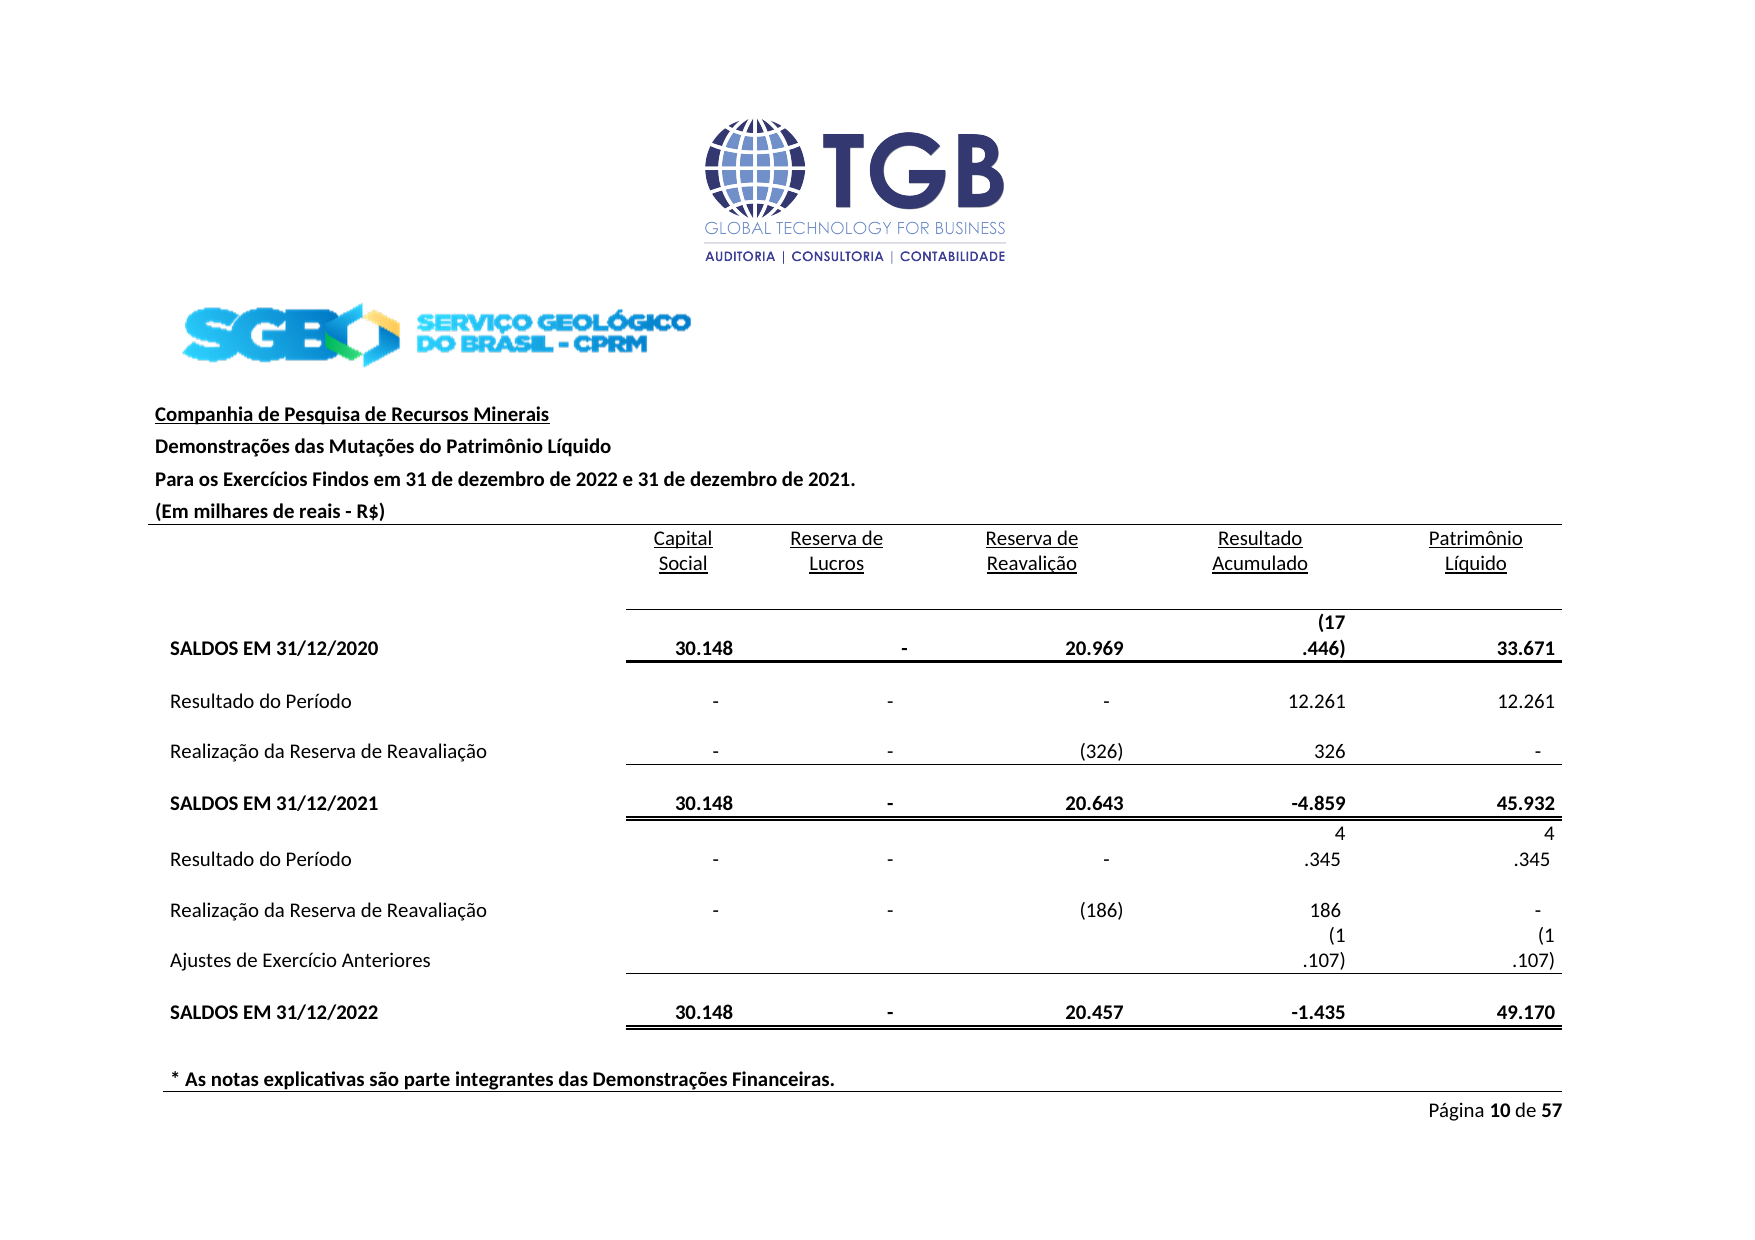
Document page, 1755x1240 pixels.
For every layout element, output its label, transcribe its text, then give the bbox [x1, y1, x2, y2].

table_cell 20.643 [933, 765, 1131, 816]
table_cell [148, 525, 163, 576]
table_cell [1371, 663, 1389, 713]
table_cell [661, 321, 671, 325]
table_cell [163, 329, 219, 362]
table_cell Patrimônio Líquido [1389, 525, 1562, 576]
table_cell [759, 492, 914, 524]
table_cell [1149, 922, 1167, 973]
table_cell [1149, 492, 1167, 524]
table_cell - [759, 765, 914, 816]
table_cell [1353, 765, 1371, 816]
table_cell [148, 660, 163, 713]
table_cell [915, 871, 933, 922]
table_cell Capital Social [626, 525, 740, 576]
table_cell [759, 1030, 914, 1059]
table_cell [1131, 765, 1149, 816]
table_header [163, 264, 626, 297]
table_cell [933, 297, 1131, 329]
table_cell [1149, 394, 1167, 427]
table_cell [1131, 297, 1149, 329]
table_cell SALDOS EM 31/12/2020 [163, 609, 626, 660]
table_cell [1149, 362, 1167, 394]
table_cell Reserva de Lucros [759, 525, 914, 576]
table_cell - [759, 713, 914, 764]
table_cell [626, 922, 740, 973]
table_cell [1353, 821, 1371, 871]
table_cell [1149, 871, 1167, 922]
table_cell [759, 362, 914, 394]
table_cell [1131, 394, 1149, 427]
table_header [933, 264, 1131, 297]
table_cell [1353, 1030, 1371, 1059]
table_cell [1131, 329, 1149, 362]
table_cell [1353, 610, 1371, 660]
table_cell [759, 427, 914, 459]
table_cell [1167, 576, 1353, 608]
table_cell - [759, 821, 914, 871]
table_cell [933, 427, 1131, 459]
table_cell [1149, 663, 1167, 713]
table_cell [1167, 362, 1353, 394]
table_cell [1371, 525, 1389, 576]
table_cell [1353, 362, 1371, 394]
table_cell [1371, 297, 1389, 329]
table_cell [1353, 394, 1371, 427]
table_cell [759, 297, 914, 329]
table_cell [915, 974, 933, 1025]
table_cell 20.457 [933, 974, 1131, 1025]
table_cell [1131, 871, 1149, 922]
table_cell [915, 713, 933, 764]
table_cell -4.859 [1167, 765, 1353, 816]
table_header [1149, 264, 1167, 297]
table_cell [1167, 1059, 1353, 1091]
table_cell [1149, 713, 1167, 764]
table_cell [1131, 610, 1149, 660]
table_cell [1371, 329, 1389, 362]
table_cell [1149, 821, 1167, 871]
table_cell - [1389, 871, 1562, 922]
table_cell [740, 1030, 758, 1059]
table_cell [1353, 297, 1371, 329]
table_cell (1.107) [1167, 922, 1353, 973]
table_cell 30.148 [626, 610, 740, 660]
table_cell [1167, 427, 1353, 459]
table_cell [1389, 576, 1562, 608]
table_cell 4.345 [1389, 821, 1562, 871]
table_cell - [759, 974, 914, 1025]
table_header [1353, 264, 1371, 297]
table_cell [163, 297, 626, 329]
table_cell [759, 922, 914, 973]
table_cell [1389, 492, 1562, 524]
table_cell [740, 974, 758, 1025]
table_cell [1389, 1030, 1562, 1059]
table_cell Para os Exercícios Findos em 31 de dezembro de 2022 e 31 de dezembro de 2021. [148, 459, 1389, 492]
table_cell [1389, 297, 1562, 329]
table_cell [915, 525, 933, 576]
table_cell [626, 492, 740, 524]
table_cell Realização da Reserva de Reavaliação [163, 713, 626, 764]
table_cell [1371, 610, 1389, 660]
table_cell [933, 922, 1131, 973]
table_cell [348, 319, 378, 329]
table_cell [740, 427, 758, 459]
table_cell * As notas explicativas são parte integrantes das Demonstrações Financeiras. [163, 1059, 1131, 1091]
table_cell [1131, 821, 1149, 871]
table_cell - [626, 871, 740, 922]
table_cell (326) [933, 713, 1131, 764]
table_cell [915, 362, 933, 394]
table_cell [1371, 871, 1389, 922]
table_cell [740, 329, 758, 362]
table_cell 20.969 [933, 610, 1131, 660]
table_cell [1371, 576, 1389, 608]
table_cell [626, 1030, 740, 1059]
table_cell Reserva de Reavalição [933, 525, 1131, 576]
table_cell 12.261 [1167, 663, 1353, 713]
table_cell [1131, 974, 1149, 1025]
table_cell [933, 492, 1131, 524]
table_cell [1149, 329, 1167, 362]
table_cell [1131, 525, 1149, 576]
table_cell [1149, 1059, 1167, 1091]
table_cell [1371, 713, 1389, 764]
table_cell [1353, 329, 1371, 362]
table_cell [1131, 663, 1149, 713]
table_cell [148, 816, 163, 871]
table_cell SALDOS EM 31/12/2021 [163, 764, 626, 816]
table_cell Resultado do Período [163, 816, 626, 871]
table_cell 45.932 [1389, 765, 1562, 816]
table_cell [148, 764, 163, 816]
table_cell [1149, 297, 1167, 329]
table_cell SALDOS EM 31/12/2022 [163, 973, 626, 1025]
table_cell [163, 362, 626, 394]
table_cell [626, 394, 740, 427]
table_header [1131, 264, 1149, 297]
table_cell 4.345 [1167, 821, 1353, 871]
table_cell [1371, 1059, 1389, 1091]
table_cell [1131, 713, 1149, 764]
table_cell [163, 576, 626, 608]
table_cell [626, 297, 740, 329]
table_cell [740, 576, 758, 608]
table_cell [1389, 394, 1562, 427]
table_cell [1353, 663, 1371, 713]
table_cell [759, 329, 914, 362]
table_cell [1353, 1059, 1371, 1091]
table_cell [255, 324, 277, 329]
table_cell [219, 354, 259, 362]
table_cell (Em milhares de reais - R$) [148, 492, 626, 524]
table_cell [1353, 492, 1371, 524]
table_cell [740, 713, 758, 764]
table_cell (1.107) [1389, 922, 1562, 973]
table_cell [148, 973, 163, 1025]
table_cell [163, 1025, 626, 1059]
table_cell [915, 663, 933, 713]
table_cell [1371, 1030, 1389, 1059]
table_cell 30.148 [626, 974, 740, 1025]
table_cell [759, 394, 914, 427]
table_header [1371, 264, 1389, 297]
table_cell Resultado Acumulado [1167, 525, 1353, 576]
table_cell [148, 922, 163, 973]
table_cell [1167, 1030, 1353, 1059]
table_cell [915, 492, 933, 524]
table_cell 12.261 [1389, 663, 1562, 713]
table_cell Resultado do Período [163, 660, 626, 713]
table_cell [740, 871, 758, 922]
table_cell [740, 922, 758, 973]
table_cell [1353, 713, 1371, 764]
table_cell [148, 609, 163, 660]
table_cell [915, 394, 933, 427]
table_cell [252, 329, 273, 346]
table_cell 49.170 [1389, 974, 1562, 1025]
table_cell [915, 765, 933, 816]
table_cell [915, 610, 933, 660]
table_cell [1149, 974, 1167, 1025]
table_cell 30.148 [626, 765, 740, 816]
table_cell [1371, 974, 1389, 1025]
table_cell [1389, 329, 1562, 362]
table_cell [1371, 362, 1389, 394]
table_cell - [626, 713, 740, 764]
table_cell [163, 525, 626, 576]
table_cell [148, 1059, 163, 1091]
table_cell [1353, 922, 1371, 973]
table_cell [933, 1030, 1131, 1059]
table_cell [933, 362, 1131, 394]
table_cell 186 [1167, 871, 1353, 922]
table_cell [915, 576, 933, 608]
table_cell [1389, 427, 1562, 459]
table_cell [1167, 329, 1353, 362]
table_cell [740, 492, 758, 524]
table_cell Demonstrações das Mutações do Patrimônio Líquido [148, 427, 626, 459]
table_cell [1353, 871, 1371, 922]
table_cell [1389, 362, 1562, 394]
table_cell [933, 576, 1131, 608]
table_cell [1167, 394, 1353, 427]
table_cell - [626, 663, 740, 713]
table_cell (186) [933, 871, 1131, 922]
table_cell [740, 525, 758, 576]
table_cell [148, 576, 163, 608]
table_header [759, 264, 914, 297]
table_cell -1.435 [1167, 974, 1353, 1025]
table_cell [272, 356, 362, 362]
table_cell (17.446) [1167, 610, 1353, 660]
table_cell [626, 576, 740, 608]
table_cell - [1389, 713, 1562, 764]
table_cell [626, 362, 740, 394]
table_cell [626, 427, 740, 459]
table_cell [305, 324, 319, 328]
table_cell [1131, 362, 1149, 394]
table_header [740, 264, 758, 297]
table_cell [148, 297, 163, 329]
table_cell [740, 610, 758, 660]
table_cell [148, 362, 163, 394]
table_cell [1167, 492, 1353, 524]
table_cell [1371, 427, 1389, 459]
table_cell - [759, 610, 914, 660]
table_cell [740, 765, 758, 816]
table_cell [915, 297, 933, 329]
table_cell - [759, 663, 914, 713]
table_cell [1131, 576, 1149, 608]
table_cell [1149, 610, 1167, 660]
table_cell - [626, 821, 740, 871]
table_cell [1353, 525, 1371, 576]
table_header [1389, 264, 1562, 297]
table_cell - [933, 663, 1131, 713]
table_cell [740, 663, 758, 713]
table_cell [1371, 394, 1389, 427]
table_cell [1353, 974, 1371, 1025]
table_cell [1149, 1030, 1167, 1059]
table_cell [740, 362, 758, 394]
table_cell [148, 1025, 163, 1059]
table_cell [148, 871, 163, 922]
table_cell [1167, 297, 1353, 329]
table_cell - [933, 821, 1131, 871]
table_cell [915, 922, 933, 973]
table_cell [1149, 427, 1167, 459]
table_cell [933, 329, 1131, 362]
table_cell 326 [1167, 713, 1353, 764]
table_cell [1149, 765, 1167, 816]
table_cell [1389, 459, 1562, 492]
table_cell [148, 713, 163, 764]
table_cell [1371, 492, 1389, 524]
table_cell [305, 341, 321, 346]
table_cell [1131, 922, 1149, 973]
table_cell [915, 821, 933, 871]
table_cell [759, 576, 914, 608]
table_cell [348, 329, 378, 353]
table_cell [740, 394, 758, 427]
table_cell [1353, 576, 1371, 608]
table_cell [740, 821, 758, 871]
table_cell [626, 329, 740, 362]
table_cell 33.671 [1389, 610, 1562, 660]
table_cell [1131, 1059, 1149, 1091]
table_cell [1149, 525, 1167, 576]
table_cell Companhia de Pesquisa de Recursos Minerais [148, 394, 626, 427]
table_cell [148, 329, 163, 362]
table_header [915, 264, 933, 297]
table_header [1167, 264, 1353, 297]
table_cell [580, 342, 591, 346]
table_cell [1149, 576, 1167, 608]
table_cell [933, 394, 1131, 427]
table_header [170, 264, 623, 296]
table_cell [740, 297, 758, 329]
table_cell [1131, 492, 1149, 524]
table_cell - [759, 871, 914, 922]
table_cell [377, 329, 626, 362]
table_cell [1353, 427, 1371, 459]
table_header [626, 264, 740, 297]
table_cell [1371, 821, 1389, 871]
table_cell [1131, 427, 1149, 459]
table_cell Realização da Reserva de Reavaliação [163, 871, 626, 922]
table_cell [1371, 922, 1389, 973]
table_cell [915, 1030, 933, 1059]
table_cell [1131, 1030, 1149, 1059]
table_cell [915, 427, 933, 459]
table_cell [1389, 1059, 1562, 1091]
table_cell [915, 329, 933, 362]
table_header [148, 264, 163, 297]
table_cell Ajustes de Exercício Anteriores [163, 922, 626, 973]
table_cell [1371, 765, 1389, 816]
